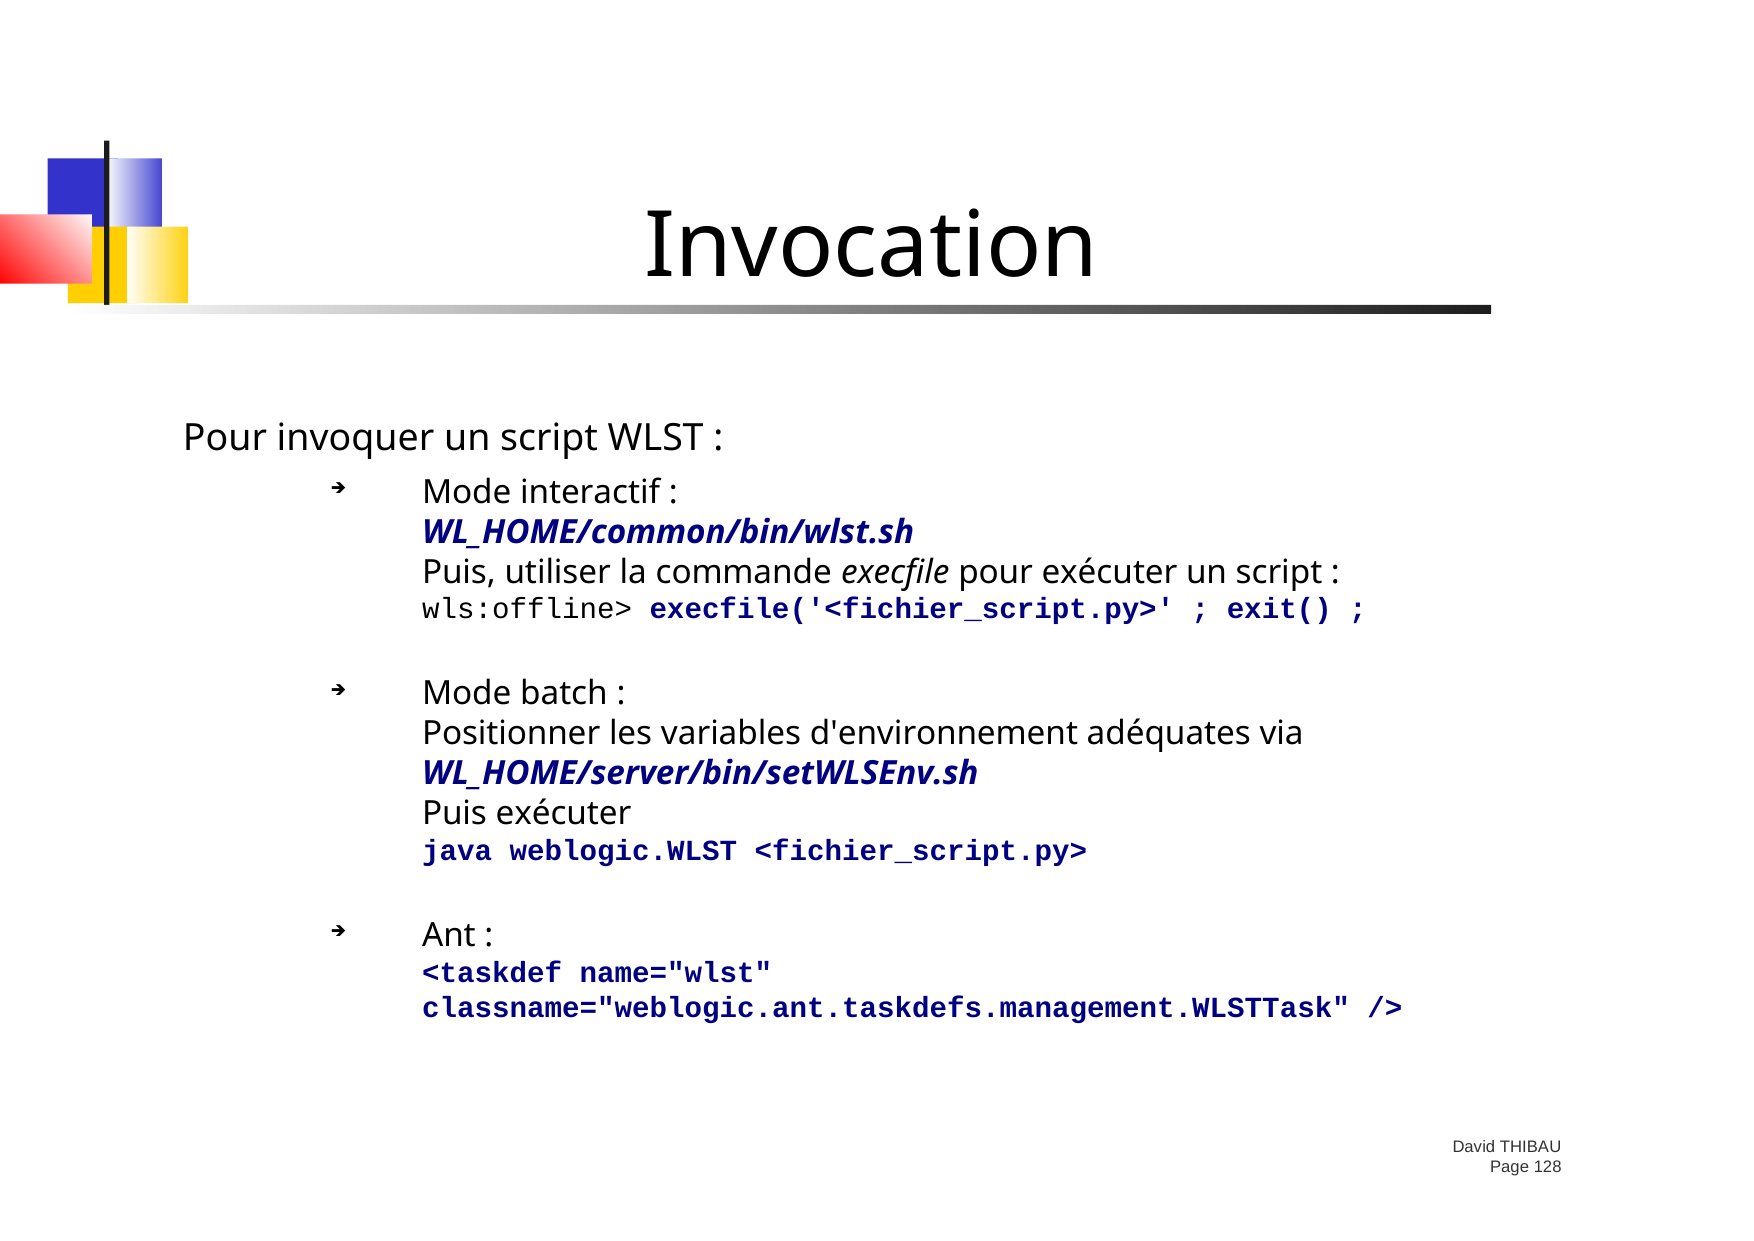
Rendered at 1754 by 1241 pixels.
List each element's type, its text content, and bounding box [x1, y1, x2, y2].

list Pour invoquer un script WLST : Mode interactif : WL_HOME/common/bin/wlst.sh Puis, utiliser la commande execfile pour exécuter un script : wls:offline> execfile('<fichier_script.py>' ; exit() ; Mode batch : Positionner les variables d'environnement adéquates via WL_HOME/server/bin/setWLSEnv.sh Puis exécuter java weblogic.WLST <fichier_script.py> Ant : <taskdef name="wlst" classname="weblogic.ant.taskdefs.management.WLSTTask" /> [180, 413, 1565, 1108]
title Invocation [179, 147, 1564, 344]
